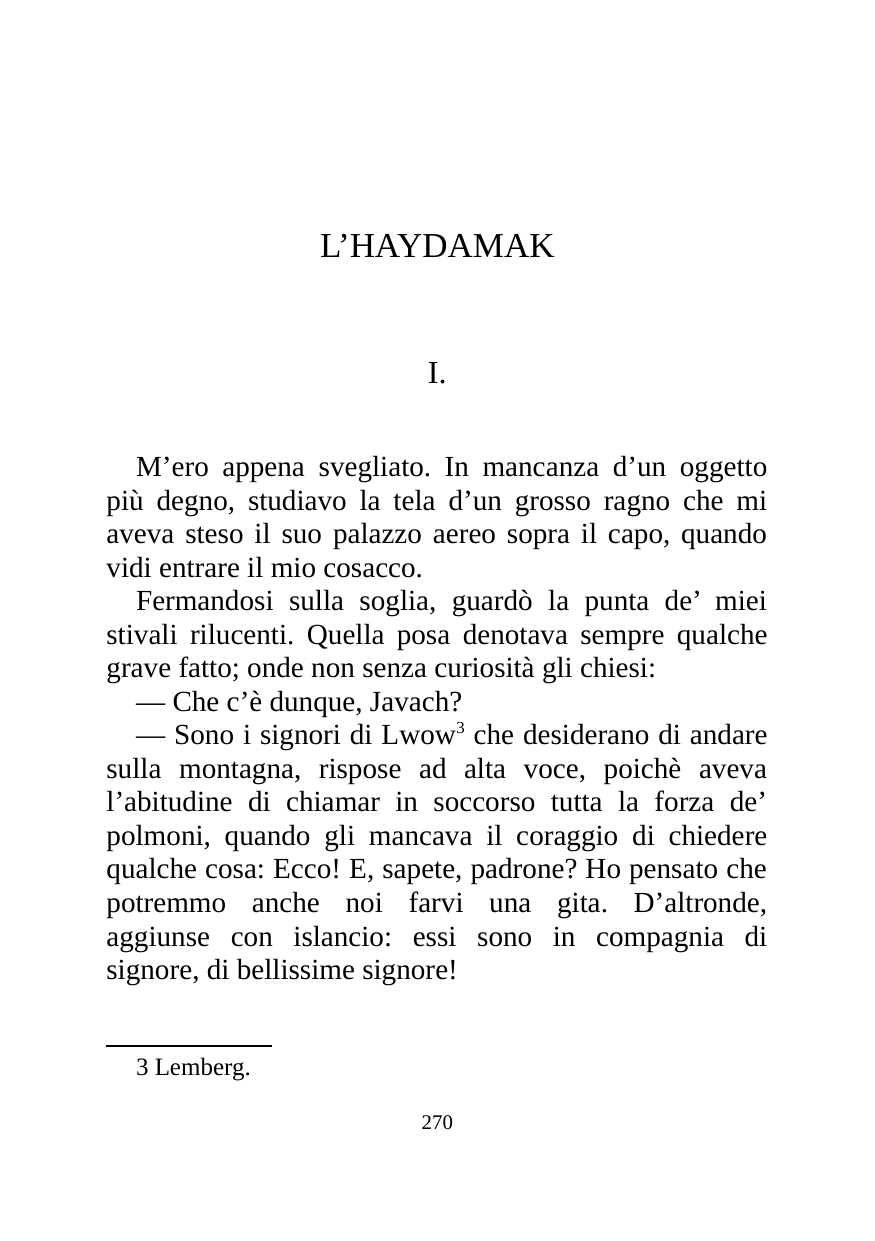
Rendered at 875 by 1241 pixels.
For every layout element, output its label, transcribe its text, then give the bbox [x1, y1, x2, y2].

text Fermandosi sulla soglia, guardò la punta de’ miei stivali rilucenti. Quella posa denotava sempre qualche grave fatto; onde non senza curiosità gli chiesi: [106, 583, 768, 684]
text Lemberg. [106, 1052, 768, 1080]
text — Sono i signori di Lwow che desiderano di andare sulla montagna, rispose ad alta voce, poichè aveva l’abitudine di chiamar in soccorso tutta la forza de’ polmoni, quando gli mancava il coraggio di chiedere qualche cosa: Ecco! E, sapete, padrone? Ho pensato che potremmo anche noi farvi una gita. D’altronde, aggiunse con islancio: essi sono in compagnia di signore, di bellissime signore! [106, 717, 768, 986]
text M’ero appena svegliato. In mancanza d’un oggetto più degno, studiavo la tela d’un grosso ragno che mi aveva steso il suo palazzo aereo sopra il capo, quando vidi entrare il mio cosacco. [106, 449, 768, 583]
subtitle L’HAYDAMAK [106, 224, 768, 264]
text — Che c’è dunque, Javach? [106, 684, 768, 717]
subtitle I. [106, 353, 768, 390]
